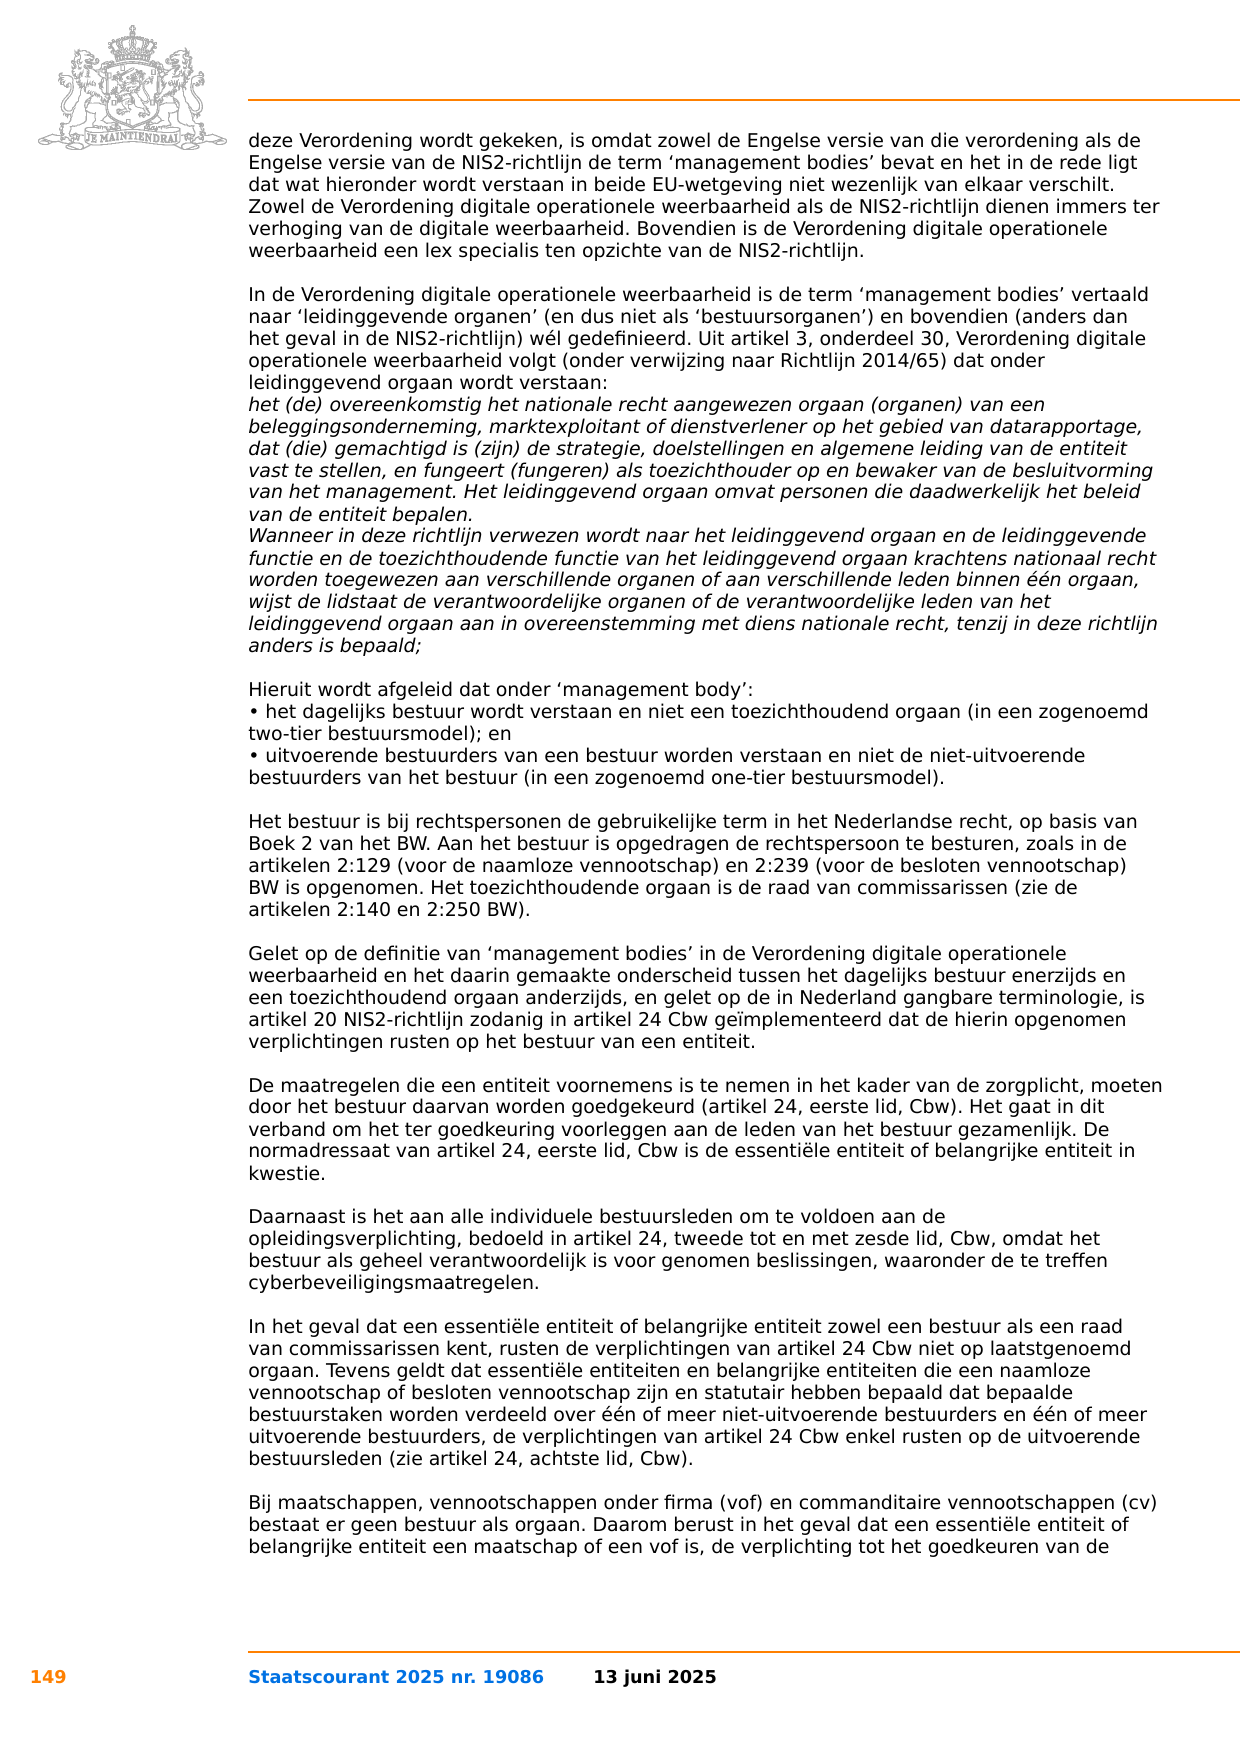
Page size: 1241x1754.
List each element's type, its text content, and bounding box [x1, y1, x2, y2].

text • het dagelijks bestuur wordt verstaan en niet een toezichthoudend orgaan (in een zogenoemd two-tier bestuursmodel); en [248, 701, 1163, 745]
text • uitvoerende bestuurders van een bestuur worden verstaan en niet de niet-uitvoerende bestuurders van het bestuur (in een zogenoemd one-tier bestuursmodel). [248, 745, 1163, 789]
text Gelet op de definitie van ‘management bodies’ in de Verordening digitale operationele weerbaarheid en het daarin gemaakte onderscheid tussen het dagelijks bestuur enerzijds en een toezichthoudend orgaan anderzijds, en gelet op de in Nederland gangbare terminologie, is artikel 20 NIS2-richtlijn zodanig in artikel 24 Cbw geïmplementeerd dat de hierin opgenomen verplichtingen rusten op het bestuur van een entiteit. [248, 943, 1163, 1053]
text het (de) overeenkomstig het nationale recht aangewezen orgaan (organen) van een beleggingsonderneming, marktexploitant of dienstverlener op het gebied van datarapportage, dat (die) gemachtigd is (zijn) de strategie, doelstellingen en algemene leiding van de entiteit vast te stellen, en fungeert (fungeren) als toezichthouder op en bewaker van de besluitvorming van het management. Het leidinggevend orgaan omvat personen die daadwerkelijk het beleid van de entiteit bepalen. [248, 393, 1163, 525]
text Hieruit wordt afgeleid dat onder ‘management body’: [248, 679, 1163, 701]
text De maatregelen die een entiteit voornemens is te nemen in het kader van de zorgplicht, moeten door het bestuur daarvan worden goedgekeurd (artikel 24, eerste lid, Cbw). Het gaat in dit verband om het ter goedkeuring voorleggen aan de leden van het bestuur gezamenlijk. De normadressaat van artikel 24, eerste lid, Cbw is de essentiële entiteit of belangrijke entiteit in kwestie. [248, 1074, 1163, 1184]
text In het geval dat een essentiële entiteit of belangrijke entiteit zowel een bestuur als een raad van commissarissen kent, rusten de verplichtingen van artikel 24 Cbw niet op laatstgenoemd orgaan. Tevens geldt dat essentiële entiteiten en belangrijke entiteiten die een naamloze vennootschap of besloten vennootschap zijn en statutair hebben bepaald dat bepaalde bestuurstaken worden verdeeld over één of meer niet-uitvoerende bestuurders en één of meer uitvoerende bestuurders, de verplichtingen van artikel 24 Cbw enkel rusten op de uitvoerende bestuursleden (zie artikel 24, achtste lid, Cbw). [248, 1316, 1163, 1470]
text deze Verordening wordt gekeken, is omdat zowel de Engelse versie van die verordening als de Engelse versie van de NIS2-richtlijn de term ‘management bodies’ bevat en het in de rede ligt dat wat hieronder wordt verstaan in beide EU-wetgeving niet wezenlijk van elkaar verschilt. Zowel de Verordening digitale operationele weerbaarheid als de NIS2-richtlijn dienen immers ter verhoging van de digitale weerbaarheid. Bovendien is de Verordening digitale operationele weerbaarheid een lex specialis ten opzichte van de NIS2-richtlijn. [248, 130, 1163, 262]
text Het bestuur is bij rechtspersonen de gebruikelijke term in het Nederlandse recht, op basis van Boek 2 van het BW. Aan het bestuur is opgedragen de rechtspersoon te besturen, zoals in de artikelen 2:129 (voor de naamloze vennootschap) en 2:239 (voor de besloten vennootschap) BW is opgenomen. Het toezichthoudende orgaan is de raad van commissarissen (zie de artikelen 2:140 en 2:250 BW). [248, 811, 1163, 921]
text Daarnaast is het aan alle individuele bestuursleden om te voldoen aan de opleidingsverplichting, bedoeld in artikel 24, tweede tot en met zesde lid, Cbw, omdat het bestuur als geheel verantwoordelijk is voor genomen beslissingen, waaronder de te treffen cyberbeveiligingsmaatregelen. [248, 1206, 1163, 1294]
text In de Verordening digitale operationele weerbaarheid is de term ‘management bodies’ vertaald naar ‘leidinggevende organen’ (en dus niet als ‘bestuursorganen’) en bovendien (anders dan het geval in de NIS2-richtlijn) wél gedefinieerd. Uit artikel 3, onderdeel 30, Verordening digitale operationele weerbaarheid volgt (onder verwijzing naar Richtlijn 2014/65) dat onder leidinggevend orgaan wordt verstaan: [248, 284, 1163, 393]
text Bij maatschappen, vennootschappen onder firma (vof) en commanditaire vennootschappen (cv) bestaat er geen bestuur als orgaan. Daarom berust in het geval dat een essentiële entiteit of belangrijke entiteit een maatschap of een vof is, de verplichting tot het goedkeuren van de [248, 1492, 1163, 1558]
picture [38, 25, 227, 150]
text Wanneer in deze richtlijn verwezen wordt naar het leidinggevend orgaan en de leidinggevende functie en de toezichthoudende functie van het leidinggevend orgaan krachtens nationaal recht worden toegewezen aan verschillende organen of aan verschillende leden binnen één orgaan, wijst de lidstaat de verantwoordelijke organen of de verantwoordelijke leden van het leidinggevend orgaan aan in overeenstemming met diens nationale recht, tenzij in deze richtlijn anders is bepaald; [248, 525, 1163, 657]
